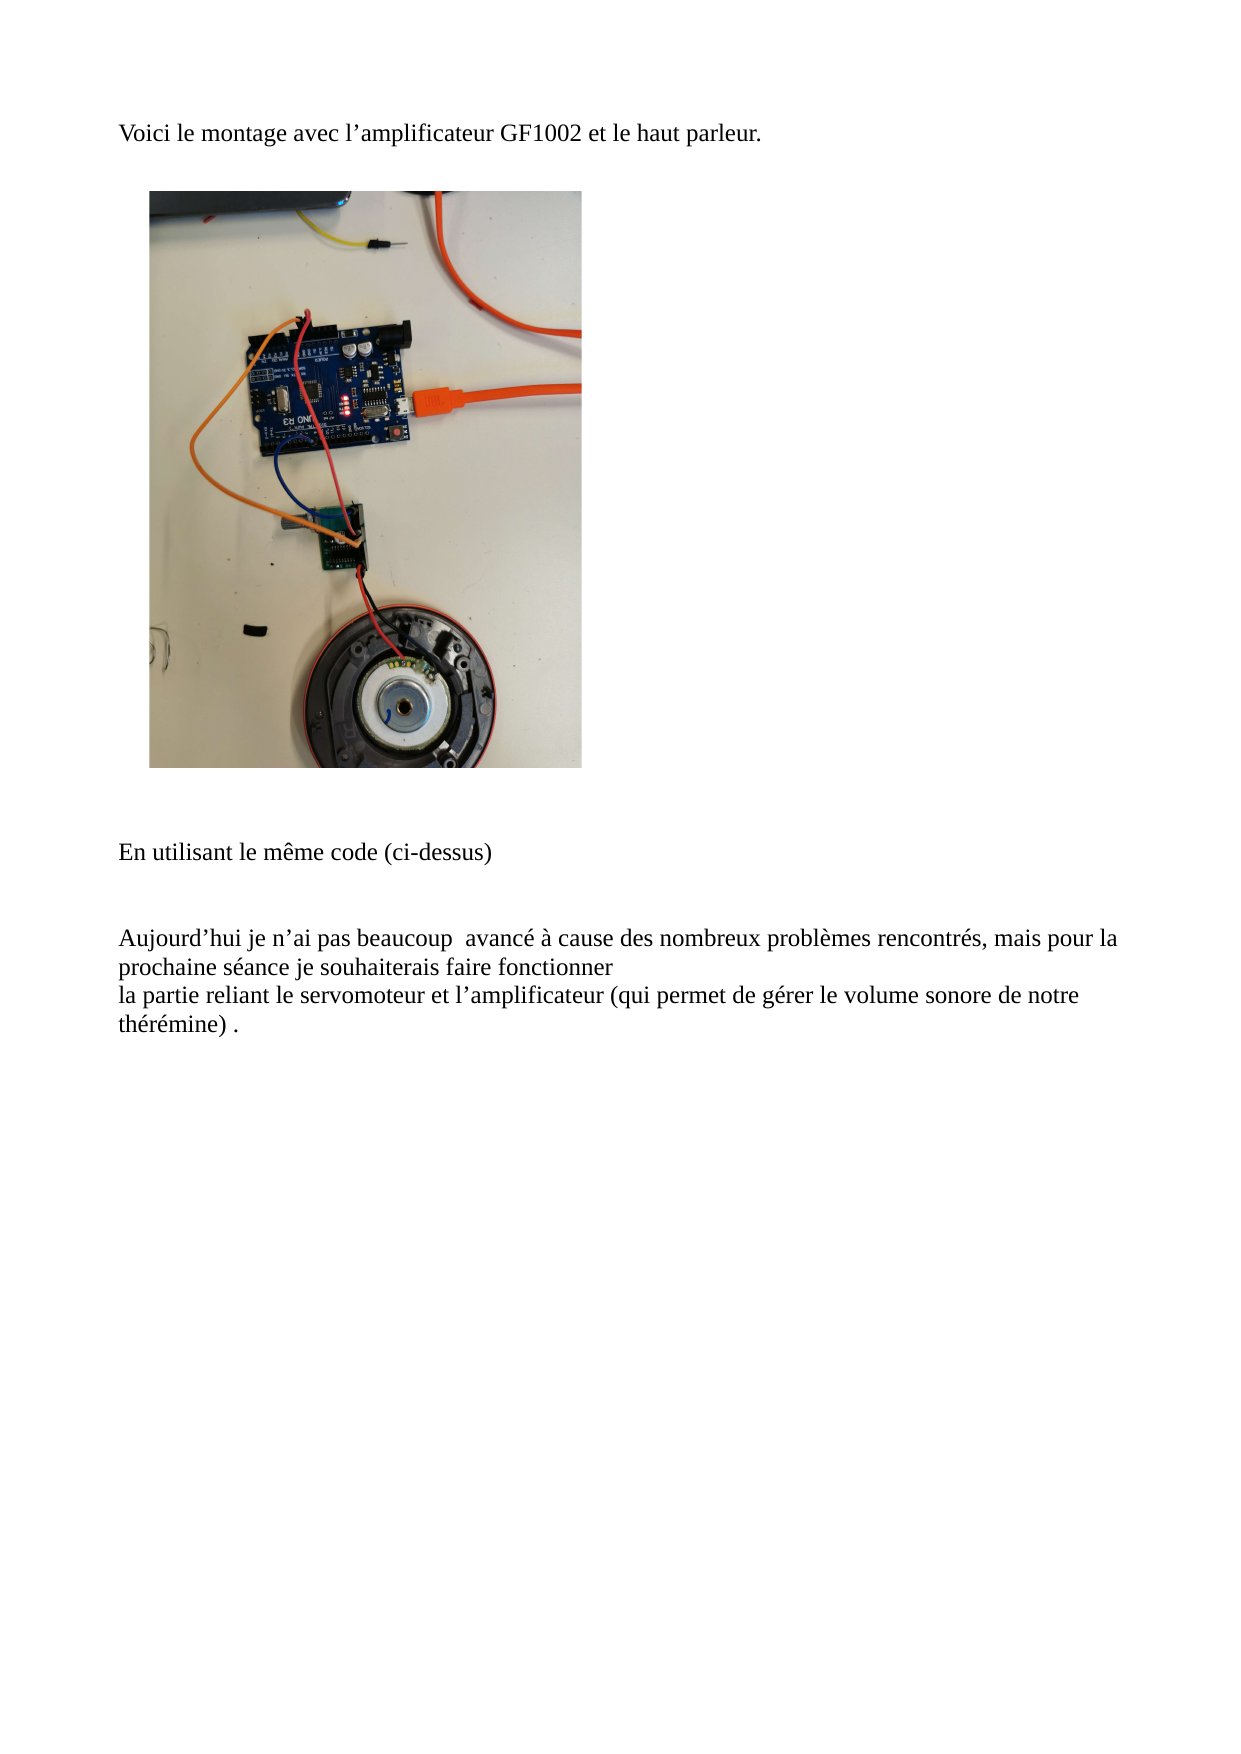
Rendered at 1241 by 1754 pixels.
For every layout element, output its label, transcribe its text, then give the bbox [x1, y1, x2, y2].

picture [149, 191, 582, 768]
text En utilisant le même code (ci-dessus) [118, 837, 1122, 866]
text la partie reliant le servomoteur et l’amplificateur (qui permet de gérer le volume sonore de notre thérémine) . [118, 981, 1122, 1038]
text Voici le montage avec l’amplificateur GF1002 et le haut parleur. [118, 118, 1122, 147]
text Aujourd’hui je n’ai pas beaucoup avancé à cause des nombreux problèmes rencontrés, mais pour la prochaine séance je souhaiterais faire fonctionner [118, 923, 1122, 981]
